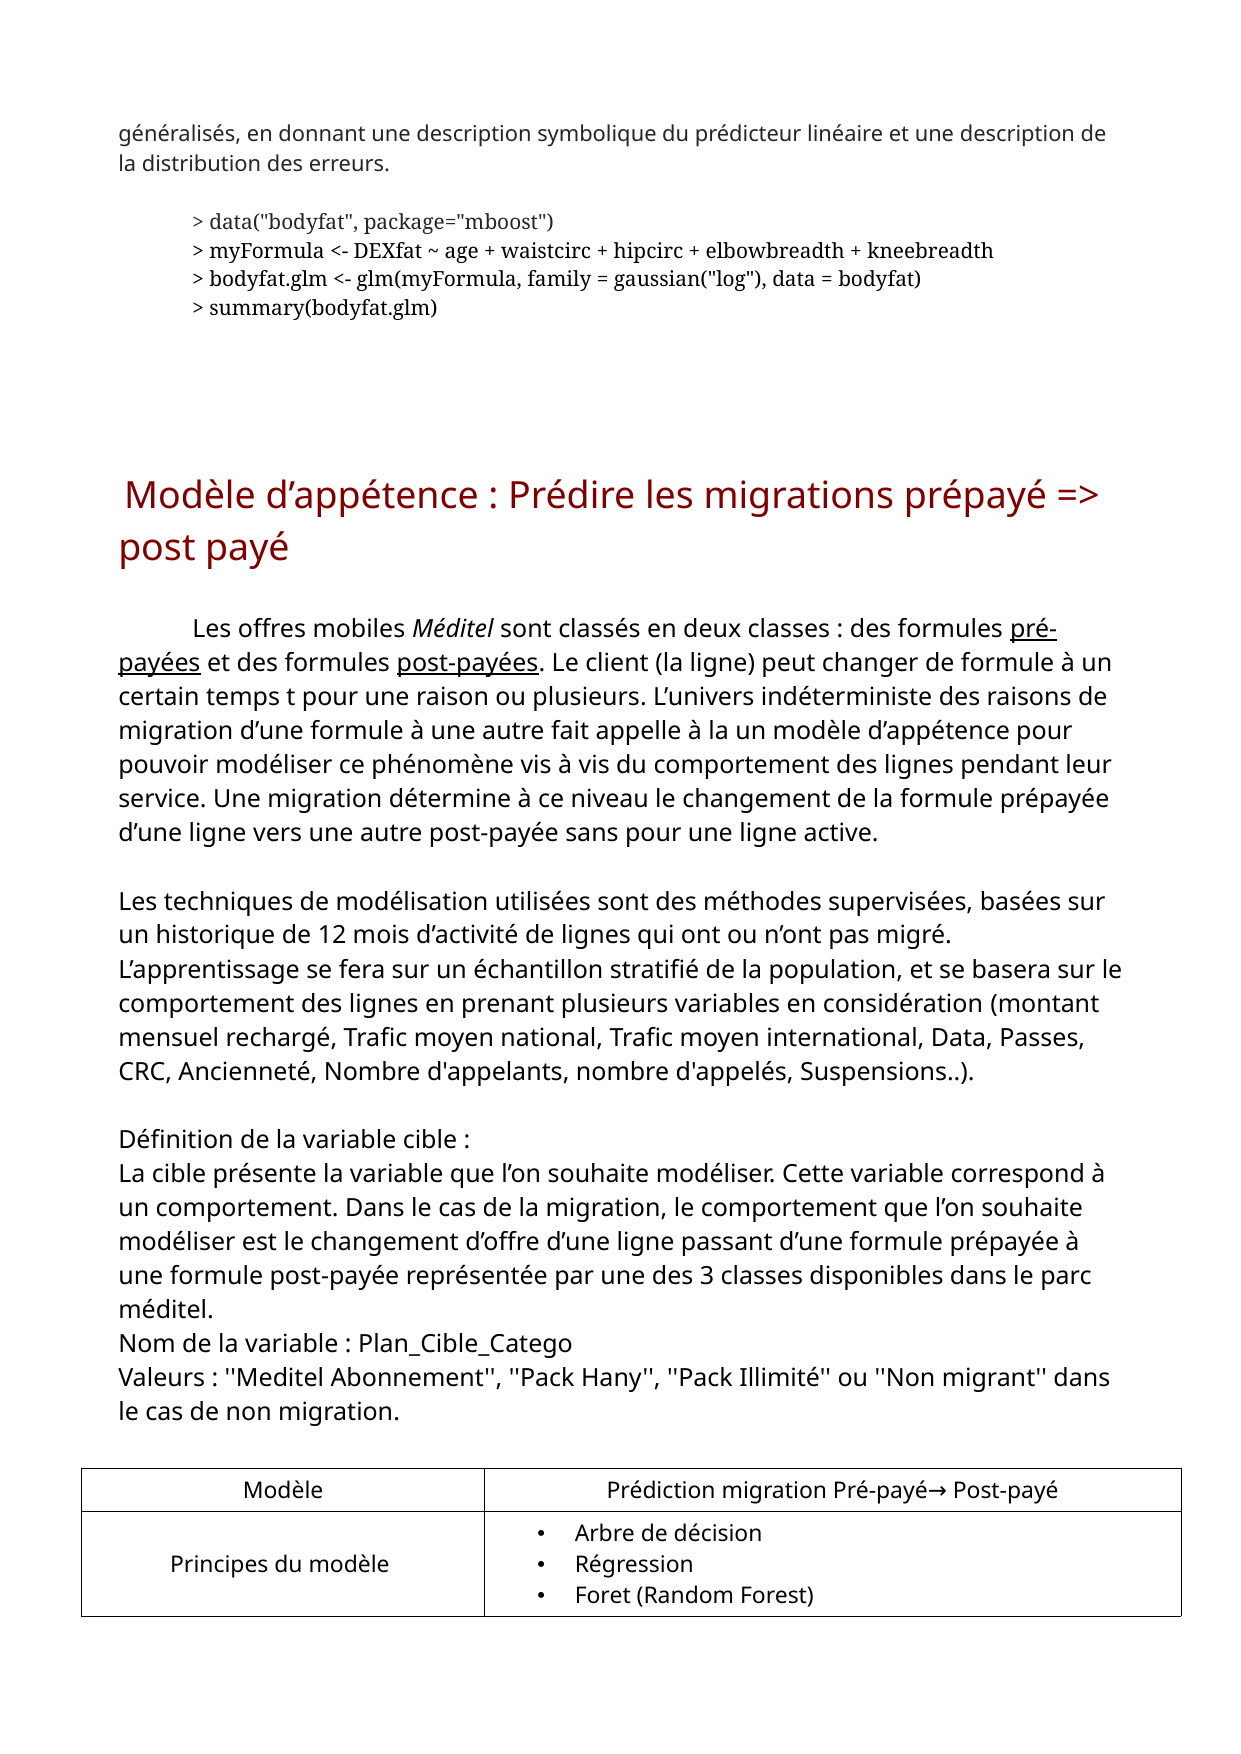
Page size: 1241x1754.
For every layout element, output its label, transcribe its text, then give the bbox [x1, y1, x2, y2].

text > bodyfat.glm <- glm(myFormula, family = gaussian("log"), data = bodyfat) [118, 264, 1123, 293]
text Valeurs : ''Meditel Abonnement'', ''Pack Hany'', ''Pack Illimité'' ou ''Non migrant'' dans le cas de non migration. [118, 1360, 1123, 1428]
table_header Prédiction migration Pré-payé→ Post-payé [485, 1469, 1181, 1511]
text Définition de la variable cible : La cible présente la variable que l’on souhaite modéliser. Cette variable correspond à un comportement. Dans le cas de la migration, le comportement que l’on souhaite modéliser est le changement d’offre d’une ligne passant d’une formule prépayée à une formule post-payée représentée par une des 3 classes disponibles dans le parc méditel. Nom de la variable : Plan_Cible_Catego [118, 1122, 1123, 1360]
text > myFormula <- DEXfat ~ age + waistcirc + hipcirc + elbowbreadth + kneebreadth [118, 236, 1123, 264]
text > data("bodyfat", package="mboost") [118, 207, 1123, 236]
text Les offres mobiles Méditel sont classés en deux classes : des formules pré-payées et des formules post-payées. Le client (la ligne) peut changer de formule à un certain temps t pour une raison ou plusieurs. L’univers indéterministe des raisons de migration d’une formule à une autre fait appelle à la un modèle d’appétence pour pouvoir modéliser ce phénomène vis à vis du comportement des lignes pendant leur service. Une migration détermine à ce niveau le changement de la formule prépayée d’une ligne vers une autre post-payée sans pour une ligne active. [118, 611, 1123, 849]
table_cell Principes du modèle [82, 1512, 484, 1616]
table_header Modèle [82, 1469, 484, 1511]
text généralisés, en donnant une description symbolique du prédicteur linéaire et une description de la distribution des erreurs. [118, 118, 1123, 178]
text > summary(bodyfat.glm) [118, 293, 1123, 321]
table_cell Arbre de décision Régression Foret (Random Forest) [485, 1512, 1181, 1616]
text Modèle d’appétence : Prédire les migrations prépayé => post payé [118, 469, 1123, 571]
text Les techniques de modélisation utilisées sont des méthodes supervisées, basées sur un historique de 12 mois d’activité de lignes qui ont ou n’ont pas migré. L’apprentissage se fera sur un échantillon stratifié de la population, et se basera sur le comportement des lignes en prenant plusieurs variables en considération (montant mensuel rechargé, Trafic moyen national, Trafic moyen international, Data, Passes, CRC, Ancienneté, Nombre d'appelants, nombre d'appelés, Suspensions..). [118, 883, 1123, 1087]
